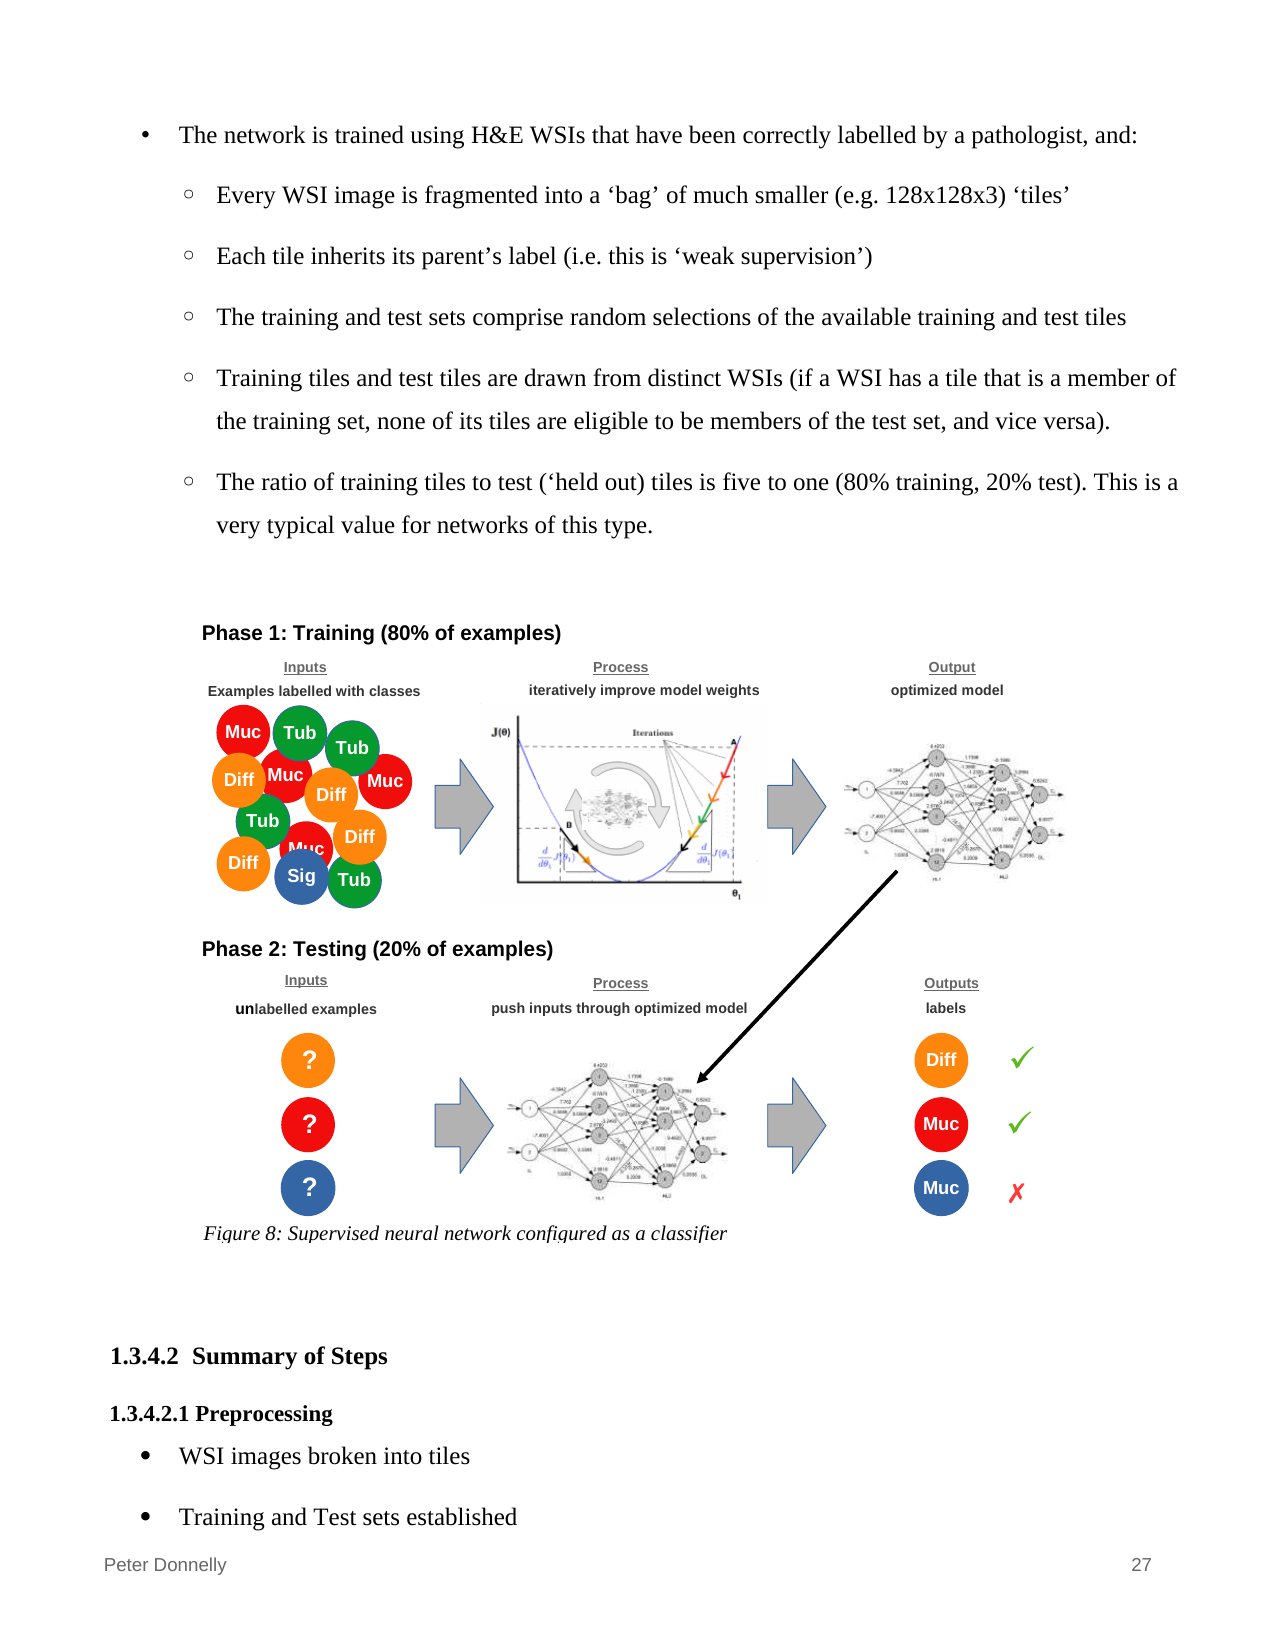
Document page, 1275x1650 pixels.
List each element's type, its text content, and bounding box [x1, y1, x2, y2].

list Each tile inherits its parent’s label (i.e. this is ‘weak supervision’) [178, 241, 1181, 270]
list The network is trained using H&E WSIs that have been correctly labelled by a pathologist, and: [141, 120, 1181, 148]
list Training and Test sets established [141, 1502, 1181, 1531]
list The ratio of training tiles to test (‘held out) tiles is five to one (80% training, 20% test). This is a very typical value for networks of this type. [178, 467, 1181, 539]
list Every WSI image is fragmented into a ‘bag’ of much smaller (e.g. 128x128x3) ‘tiles’ [178, 181, 1181, 209]
subtitle Preprocessing [103, 1400, 1181, 1426]
text Figure 8: Supervised neural network configured as a classifier [203, 1221, 1229, 1243]
subtitle Summary of Steps [103, 1341, 1181, 1369]
list WSI images broken into tiles [141, 1441, 1181, 1470]
list Training tiles and test tiles are drawn from distinct WSIs (if a WSI has a tile that is a member of the training set, none of its tiles are eligible to be members of the test set, and vice versa). [178, 363, 1181, 435]
list The training and test sets comprise random selections of the available training and test tiles [178, 302, 1181, 331]
